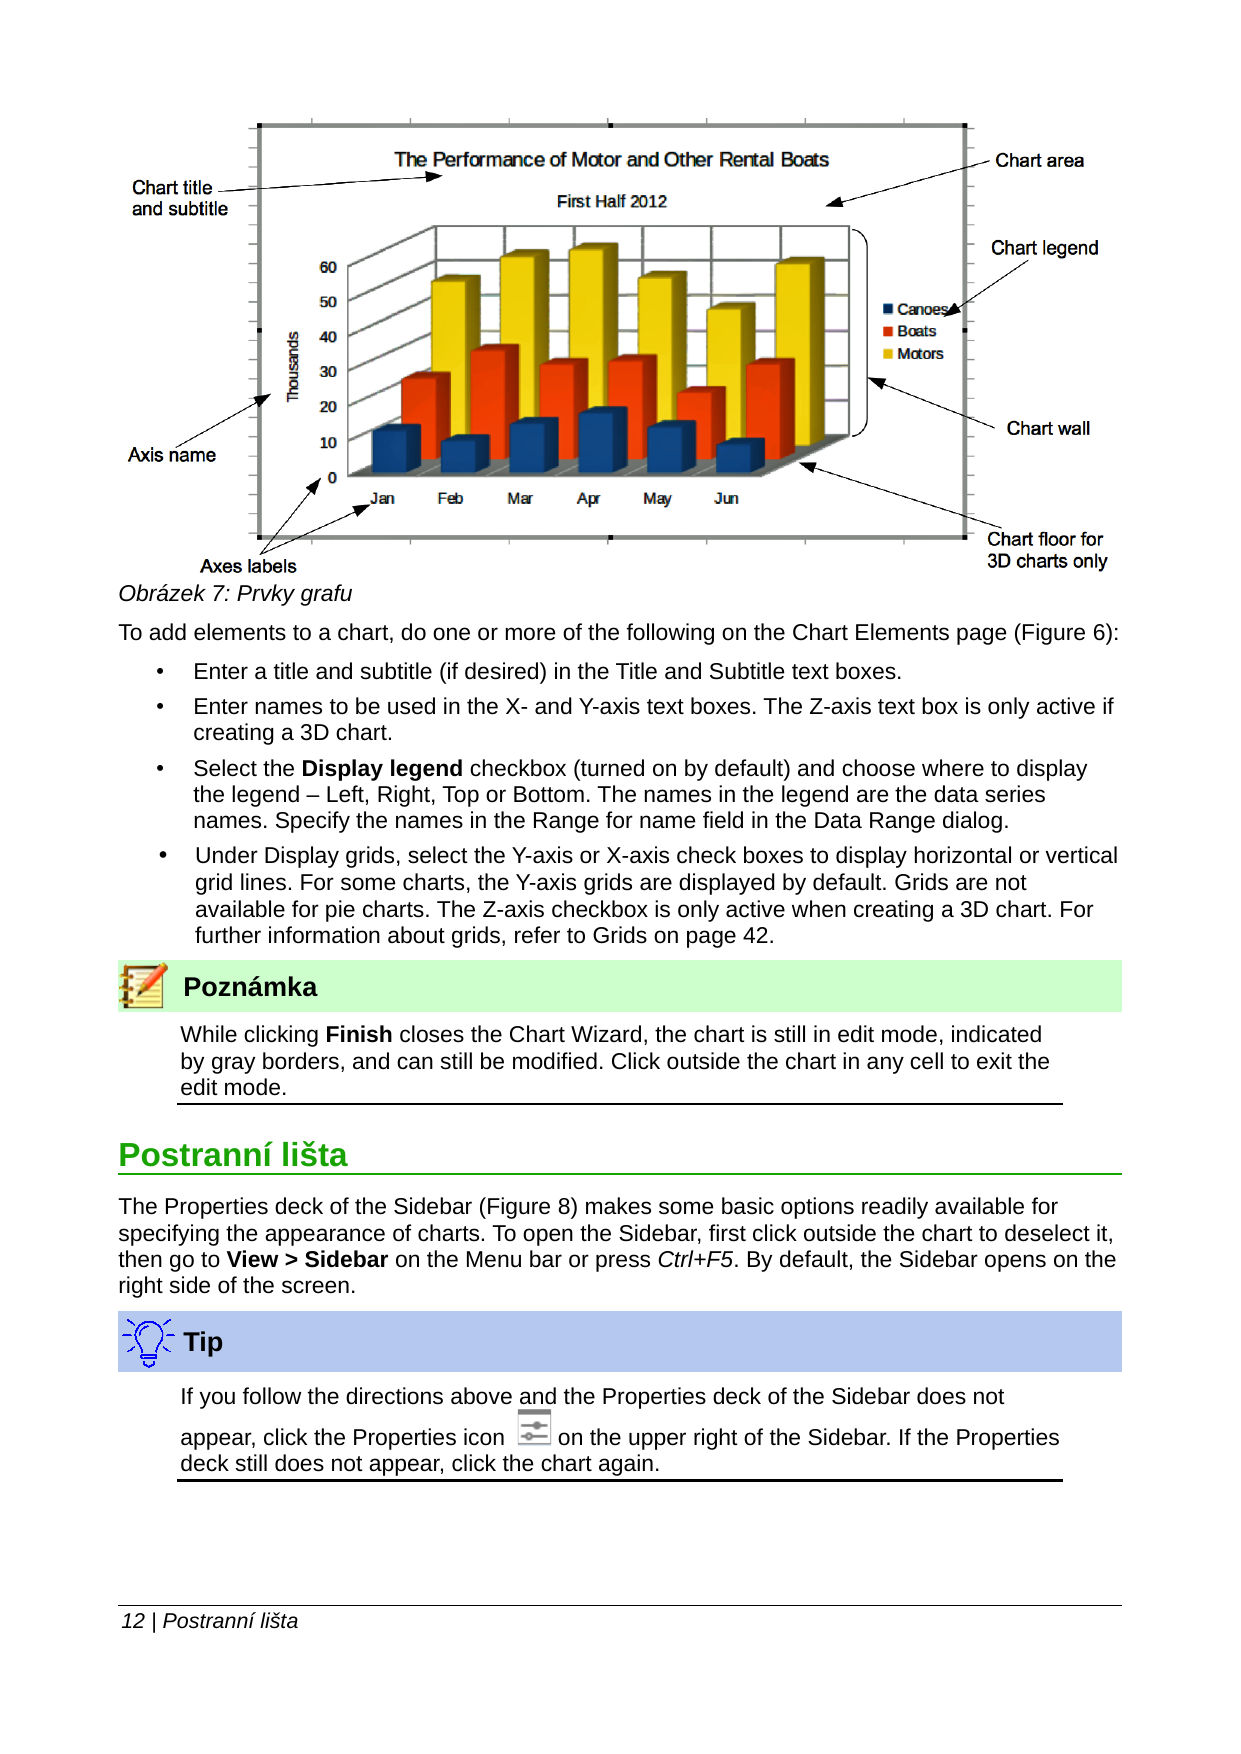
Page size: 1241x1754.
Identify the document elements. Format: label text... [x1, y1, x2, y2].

picture [517, 1409, 552, 1446]
picture [119, 1311, 179, 1372]
list Select the Display legend checkbox (turned on by default) and choose where to display the legend – Left, Right, Top or Bottom. The names in the legend are the data series names. Specify the names in the Range for name field in the Data Range dialog. [156, 754, 1122, 834]
list Under Display grids, select the Y-axis or X-axis check boxes to display horizontal or vertical grid lines. For some charts, the Y-axis grids are displayed by default. Grids are not available for pie charts. The Z-axis checkbox is only active when creating a 3D chart. For further information about grids, refer to Grids on page 41. [156, 842, 1122, 948]
subtitle Tip [179, 1311, 1122, 1372]
list Enter a title and subtitle (if desired) in the Title and Subtitle text boxes. [156, 658, 1122, 684]
text While clicking Finish closes the Chart Wizard, the chart is still in edit mode, indicated by gray borders, and can still be modified. Click outside the chart in any cell to exit the edit mode. [177, 1018, 1063, 1103]
text If you follow the directions above and the Properties deck of the Sidebar does not appear, click the Properties icon on the upper right of the Sidebar. If the Properties deck still does not appear, click the chart again. [177, 1380, 1063, 1479]
text The Properties deck of the Sidebar (Figure 8) makes some basic options readily available for specifying the appearance of charts. To open the Sidebar, first click outside the chart to deselect it, then go to View > Sidebar on the Menu bar or press Ctrl+F5. By default, the Sidebar opens on the right side of the screen. [118, 1193, 1122, 1298]
picture [119, 961, 170, 1012]
subtitle Postranní lišta [118, 1135, 1122, 1173]
text To add elements to a chart, do one or more of the following on the Chart Elements page (Figure 6): [118, 619, 1122, 645]
picture [118, 118, 1123, 581]
text Obrázek 7: Prvky grafu [118, 581, 1122, 606]
subtitle Poznámka [118, 968, 1122, 1008]
list Enter names to be used in the X- and Y-axis text boxes. The Z-axis text box is only active if creating a 3D chart. [156, 693, 1122, 746]
